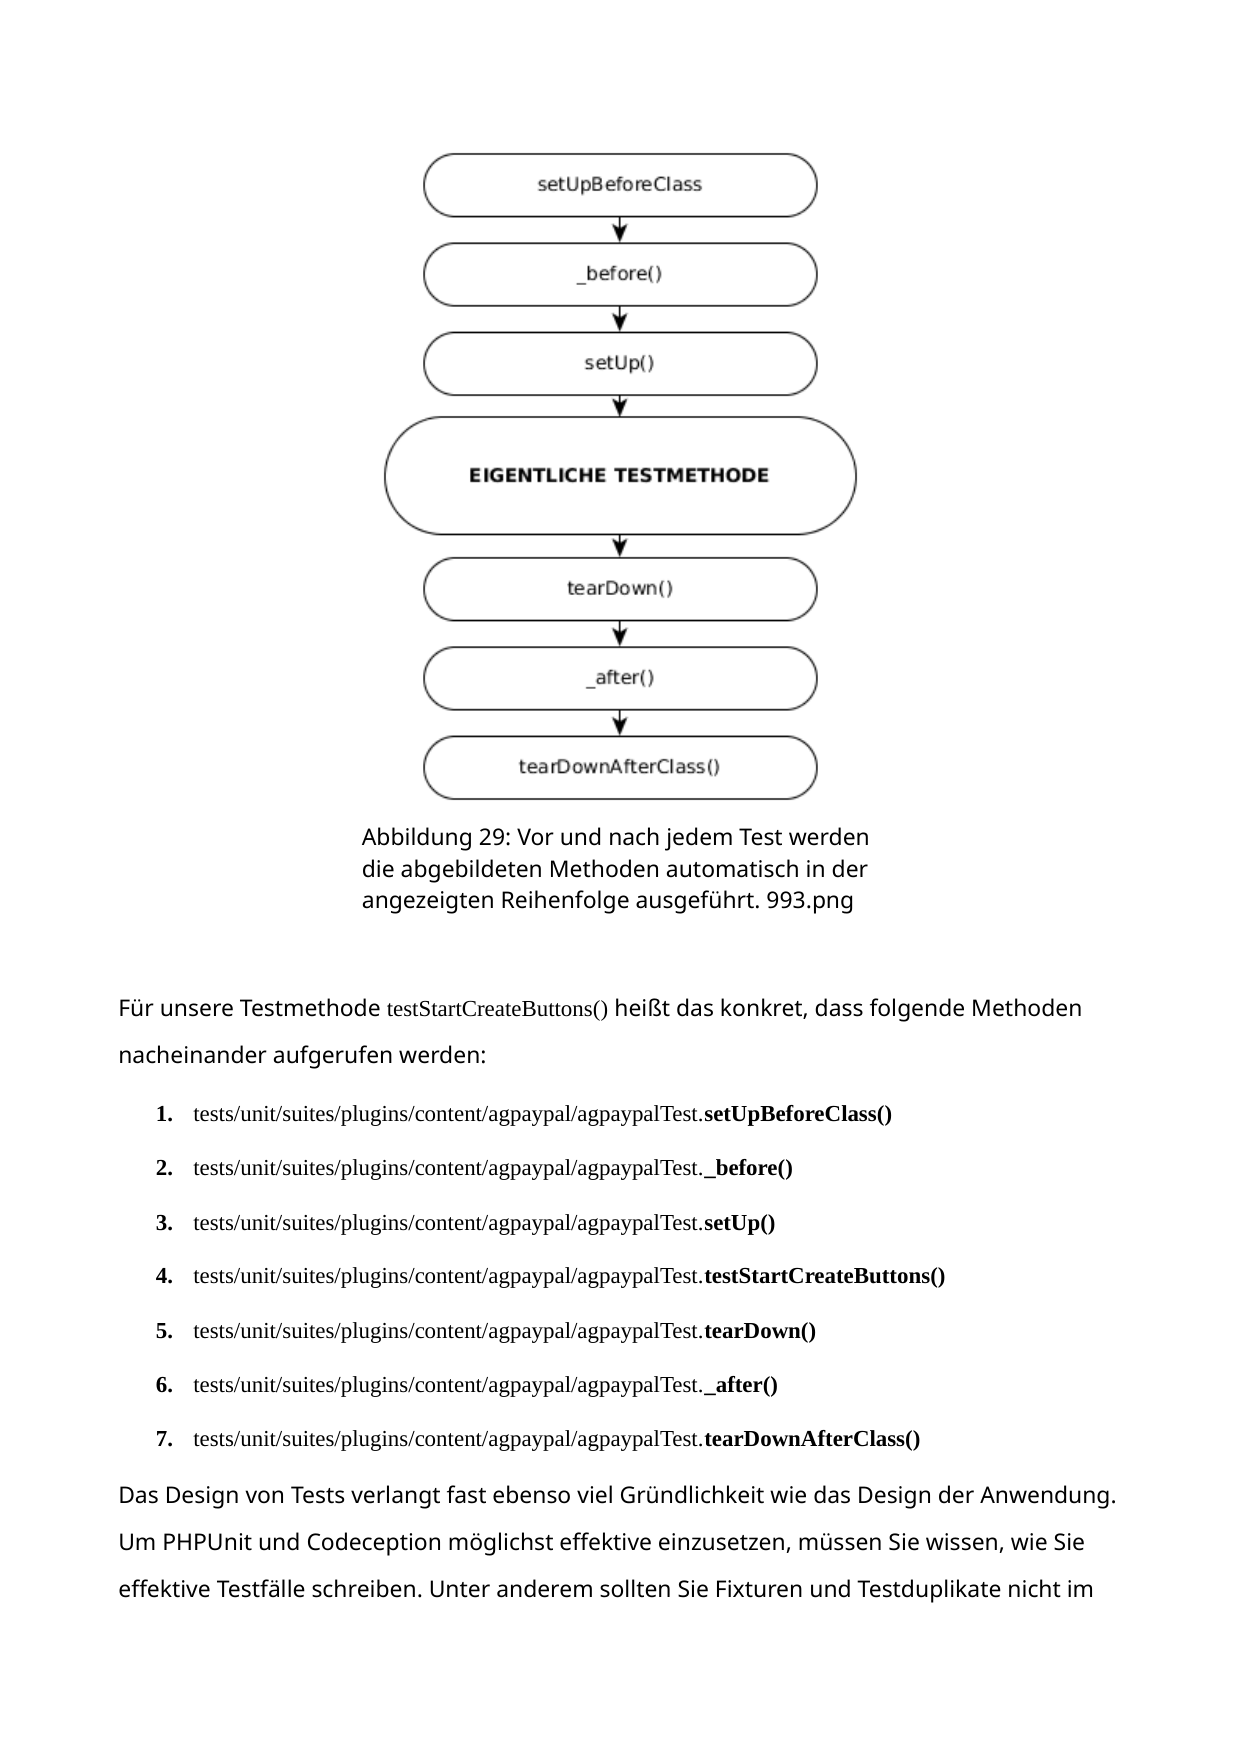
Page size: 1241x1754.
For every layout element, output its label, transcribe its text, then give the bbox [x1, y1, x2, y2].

picture [361, 130, 879, 822]
list tests/unit/suites/plugins/content/agpaypal/agpaypalTest.tearDownAfterClass() [156, 1425, 1122, 1451]
list tests/unit/suites/plugins/content/agpaypal/agpaypalTest.tearDown() [156, 1317, 1122, 1343]
list tests/unit/suites/plugins/content/agpaypal/agpaypalTest.testStartCreateButtons() [156, 1263, 1122, 1289]
list tests/unit/suites/plugins/content/agpaypal/agpaypalTest._after() [156, 1371, 1122, 1397]
text Für unsere Testmethode testStartCreateButtons() heißt das konkret, dass folgende Methoden nacheinander aufgerufen werden: [118, 992, 1122, 1070]
list tests/unit/suites/plugins/content/agpaypal/agpaypalTest._before() [156, 1154, 1122, 1181]
text Abbildung 29: Vor und nach jedem Test werden die abgebildeten Methoden automatisch in der angezeigten Reihenfolge ausgeführt. 993.png [362, 822, 879, 915]
text Das Design von Tests verlangt fast ebenso viel Gründlichkeit wie das Design der Anwendung. Um PHPUnit und Codeception möglichst effektive einzusetzen, müssen Sie wissen, wie Sie effektive Testfälle schreiben. Unter anderem sollten Sie Fixturen und Testduplikate nicht im [118, 1479, 1122, 1604]
list tests/unit/suites/plugins/content/agpaypal/agpaypalTest.setUpBeforeClass() [156, 1100, 1122, 1127]
list tests/unit/suites/plugins/content/agpaypal/agpaypalTest.setUp() [156, 1208, 1122, 1235]
